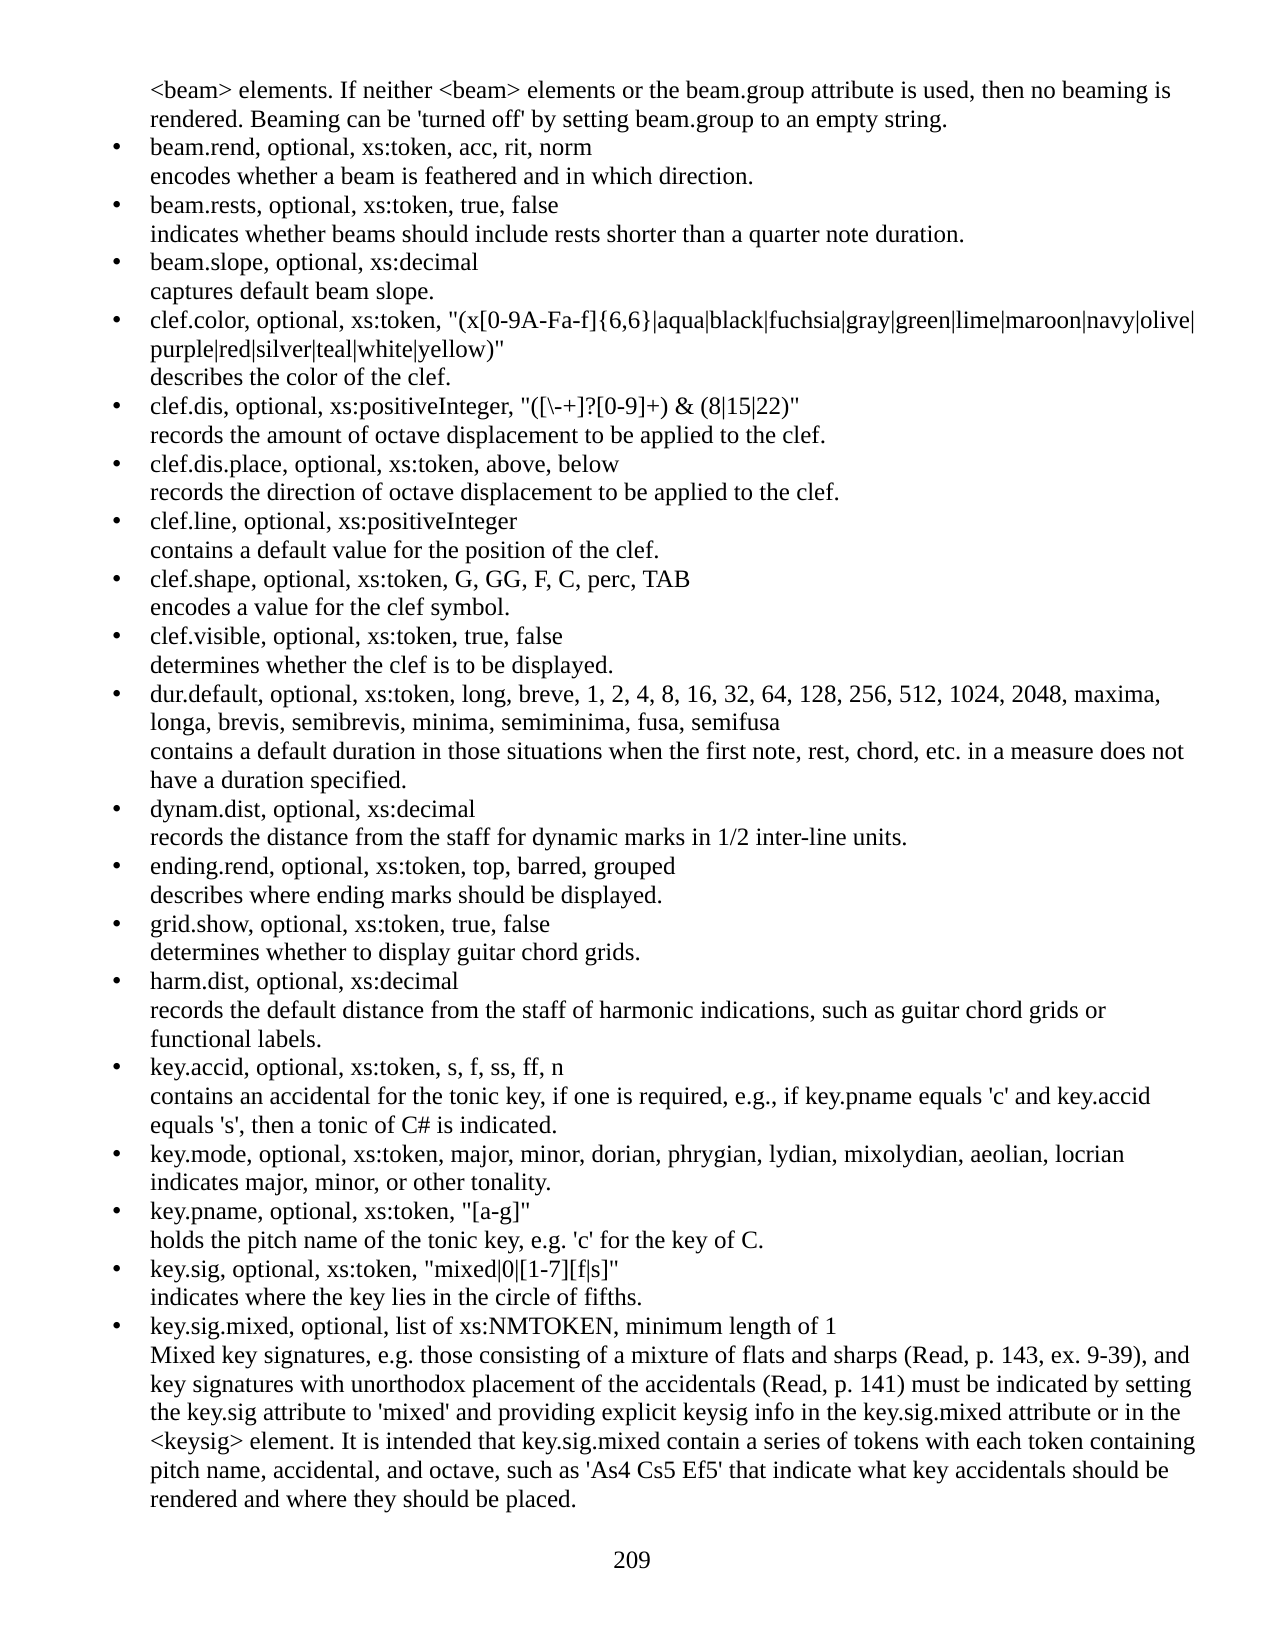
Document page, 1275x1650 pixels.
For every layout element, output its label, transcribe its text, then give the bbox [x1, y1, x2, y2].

list harm.dist, optional, xs:decimal records the default distance from the staff of harmonic indications, such as guitar chord grids or functional labels. [112, 966, 1200, 1052]
list beam.rests, optional, xs:token, true, false indicates whether beams should include rests shorter than a quarter note duration. [112, 190, 1200, 247]
list ending.rend, optional, xs:token, top, barred, grouped describes where ending marks should be displayed. [112, 851, 1200, 909]
list key.pname, optional, xs:token, "[a-g]" holds the pitch name of the tonic key, e.g. 'c' for the key of C. [112, 1196, 1200, 1254]
list key.accid, optional, xs:token, s, f, ss, ff, n contains an accidental for the tonic key, if one is required, e.g., if key.pname equals 'c' and key.accid equals 's', then a tonic of C# is indicated. [112, 1052, 1200, 1139]
list beam.rend, optional, xs:token, acc, rit, norm encodes whether a beam is feathered and in which direction. [112, 132, 1200, 190]
list <beam> elements. If neither <beam> elements or the beam.group attribute is used, then no beaming is rendered. Beaming can be 'turned off' by setting beam.group to an empty string. [112, 75, 1200, 132]
list clef.line, optional, xs:positiveInteger contains a default value for the position of the clef. [112, 506, 1200, 564]
list key.sig, optional, xs:token, "mixed|0|[1-7][f|s]" indicates where the key lies in the circle of fifths. [112, 1254, 1200, 1311]
list clef.dis.place, optional, xs:token, above, below records the direction of octave displacement to be applied to the clef. [112, 449, 1200, 506]
list dynam.dist, optional, xs:decimal records the distance from the staff for dynamic marks in 1/2 inter-line units. [112, 794, 1200, 851]
list clef.color, optional, xs:token, "(x[0-9A-Fa-f]{6,6}|aqua|black|fuchsia|gray|green|lime|maroon|navy|olive|purple|red|silver|teal|white|yellow)" describes the color of the clef. [112, 305, 1200, 391]
list beam.slope, optional, xs:decimal captures default beam slope. [112, 247, 1200, 305]
list key.mode, optional, xs:token, major, minor, dorian, phrygian, lydian, mixolydian, aeolian, locrian indicates major, minor, or other tonality. [112, 1139, 1200, 1196]
list clef.dis, optional, xs:positiveInteger, "([\-+]?[0-9]+) & (8|15|22)" records the amount of octave displacement to be applied to the clef. [112, 391, 1200, 449]
list key.sig.mixed, optional, list of xs:NMTOKEN, minimum length of 1 Mixed key signatures, e.g. those consisting of a mixture of flats and sharps (Read, p. 143, ex. 9-39), and key signatures with unorthodox placement of the accidentals (Read, p. 141) must be indicated by setting the key.sig attribute to 'mixed' and providing explicit keysig info in the key.sig.mixed attribute or in the <keysig> element. It is intended that key.sig.mixed contain a series of tokens with each token containing pitch name, accidental, and octave, such as 'As4 Cs5 Ef5' that indicate what key accidentals should be rendered and where they should be placed. [112, 1311, 1200, 1512]
list clef.visible, optional, xs:token, true, false determines whether the clef is to be displayed. [112, 621, 1200, 679]
list grid.show, optional, xs:token, true, false determines whether to display guitar chord grids. [112, 909, 1200, 966]
list dur.default, optional, xs:token, long, breve, 1, 2, 4, 8, 16, 32, 64, 128, 256, 512, 1024, 2048, maxima, longa, brevis, semibrevis, minima, semiminima, fusa, semifusa contains a default duration in those situations when the first note, rest, chord, etc. in a measure does not have a duration specified. [112, 679, 1200, 794]
list clef.shape, optional, xs:token, G, GG, F, C, perc, TAB encodes a value for the clef symbol. [112, 564, 1200, 621]
